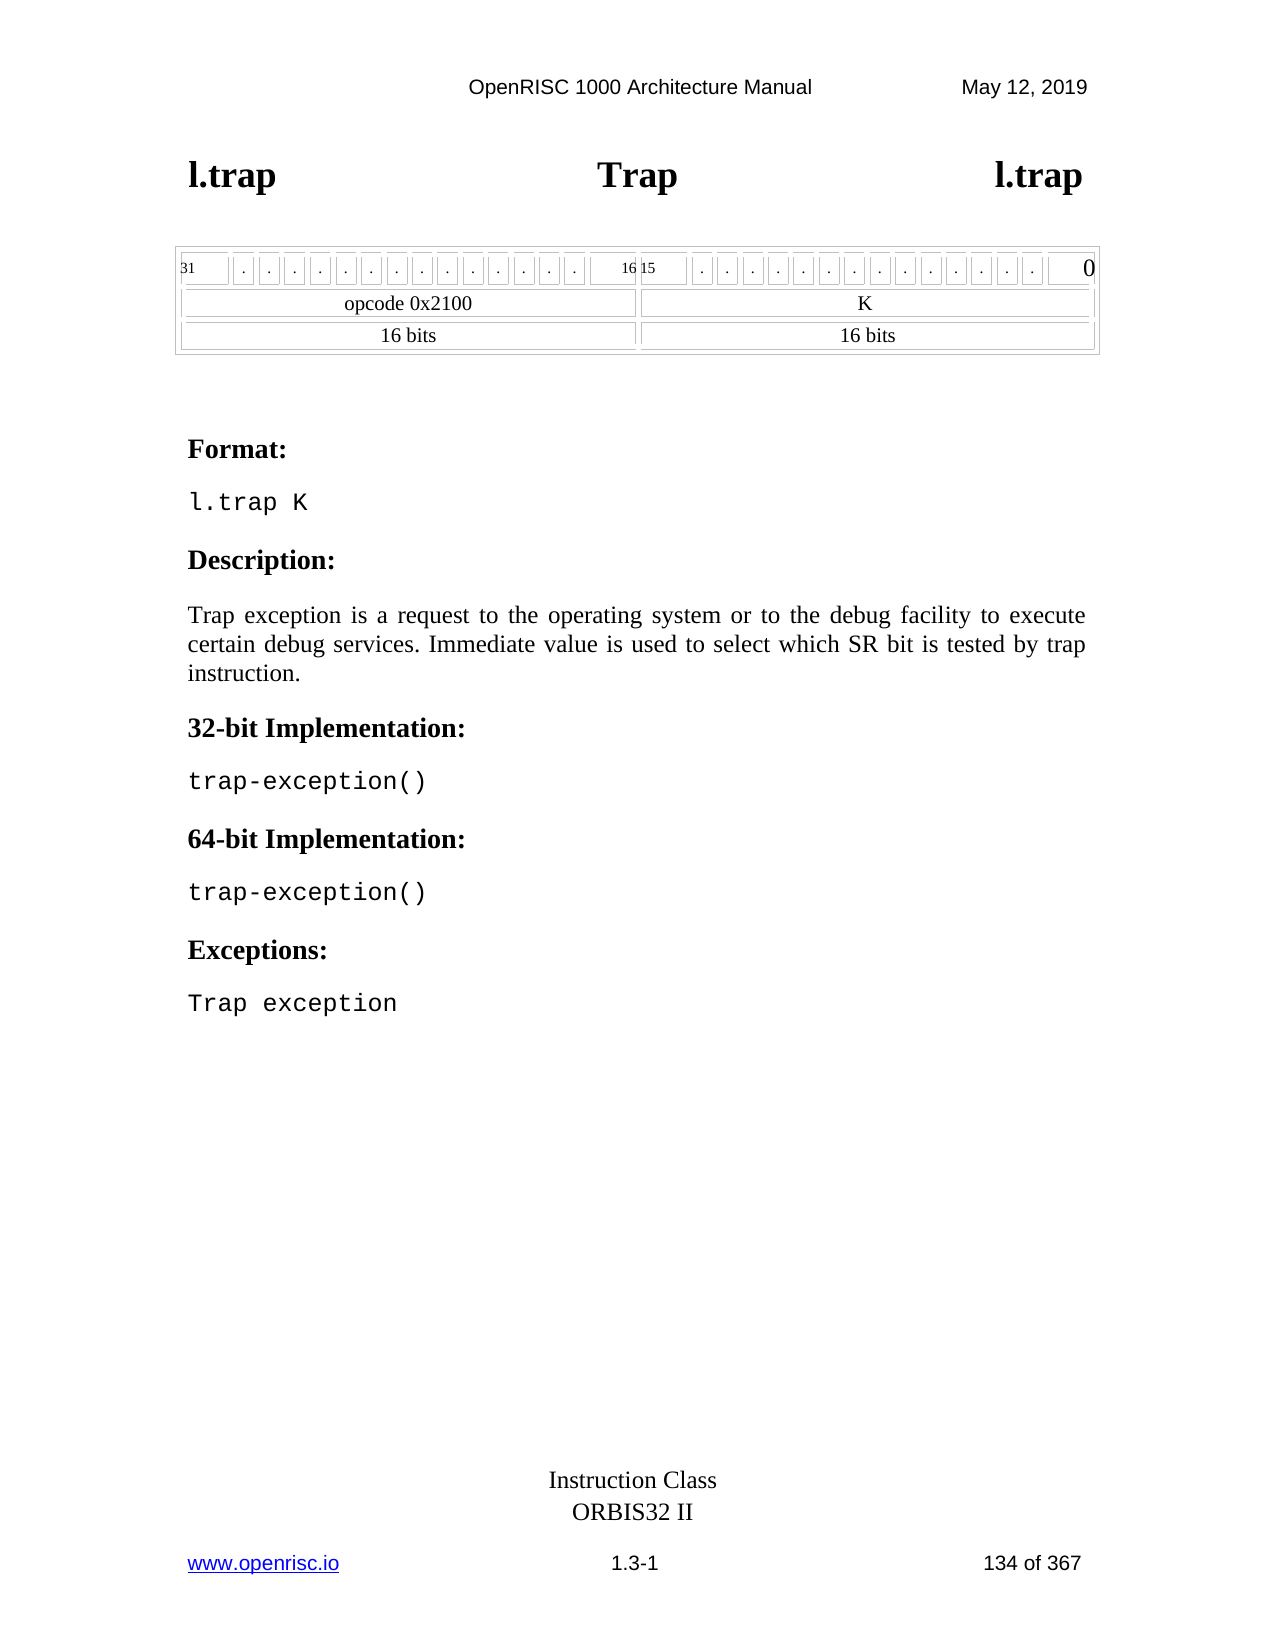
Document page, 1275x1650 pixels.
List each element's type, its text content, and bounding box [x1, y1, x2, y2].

text Exceptions: [187, 933, 1087, 965]
text Trap exception is a request to the operating system or to the debug facility to execute certain debug services. Immediate value is used to select which SR bit is tested by trap instruction. [187, 600, 1087, 687]
text Trap exception [187, 990, 1087, 1019]
text 64-bit Implementation: [187, 822, 1087, 855]
text Format: [187, 432, 1087, 464]
text trap-exception() [187, 880, 1087, 908]
text l.trap K [187, 489, 1087, 518]
text trap-exception() [187, 769, 1087, 797]
text 32-bit Implementation: [187, 712, 1087, 744]
text Description: [187, 543, 1087, 575]
